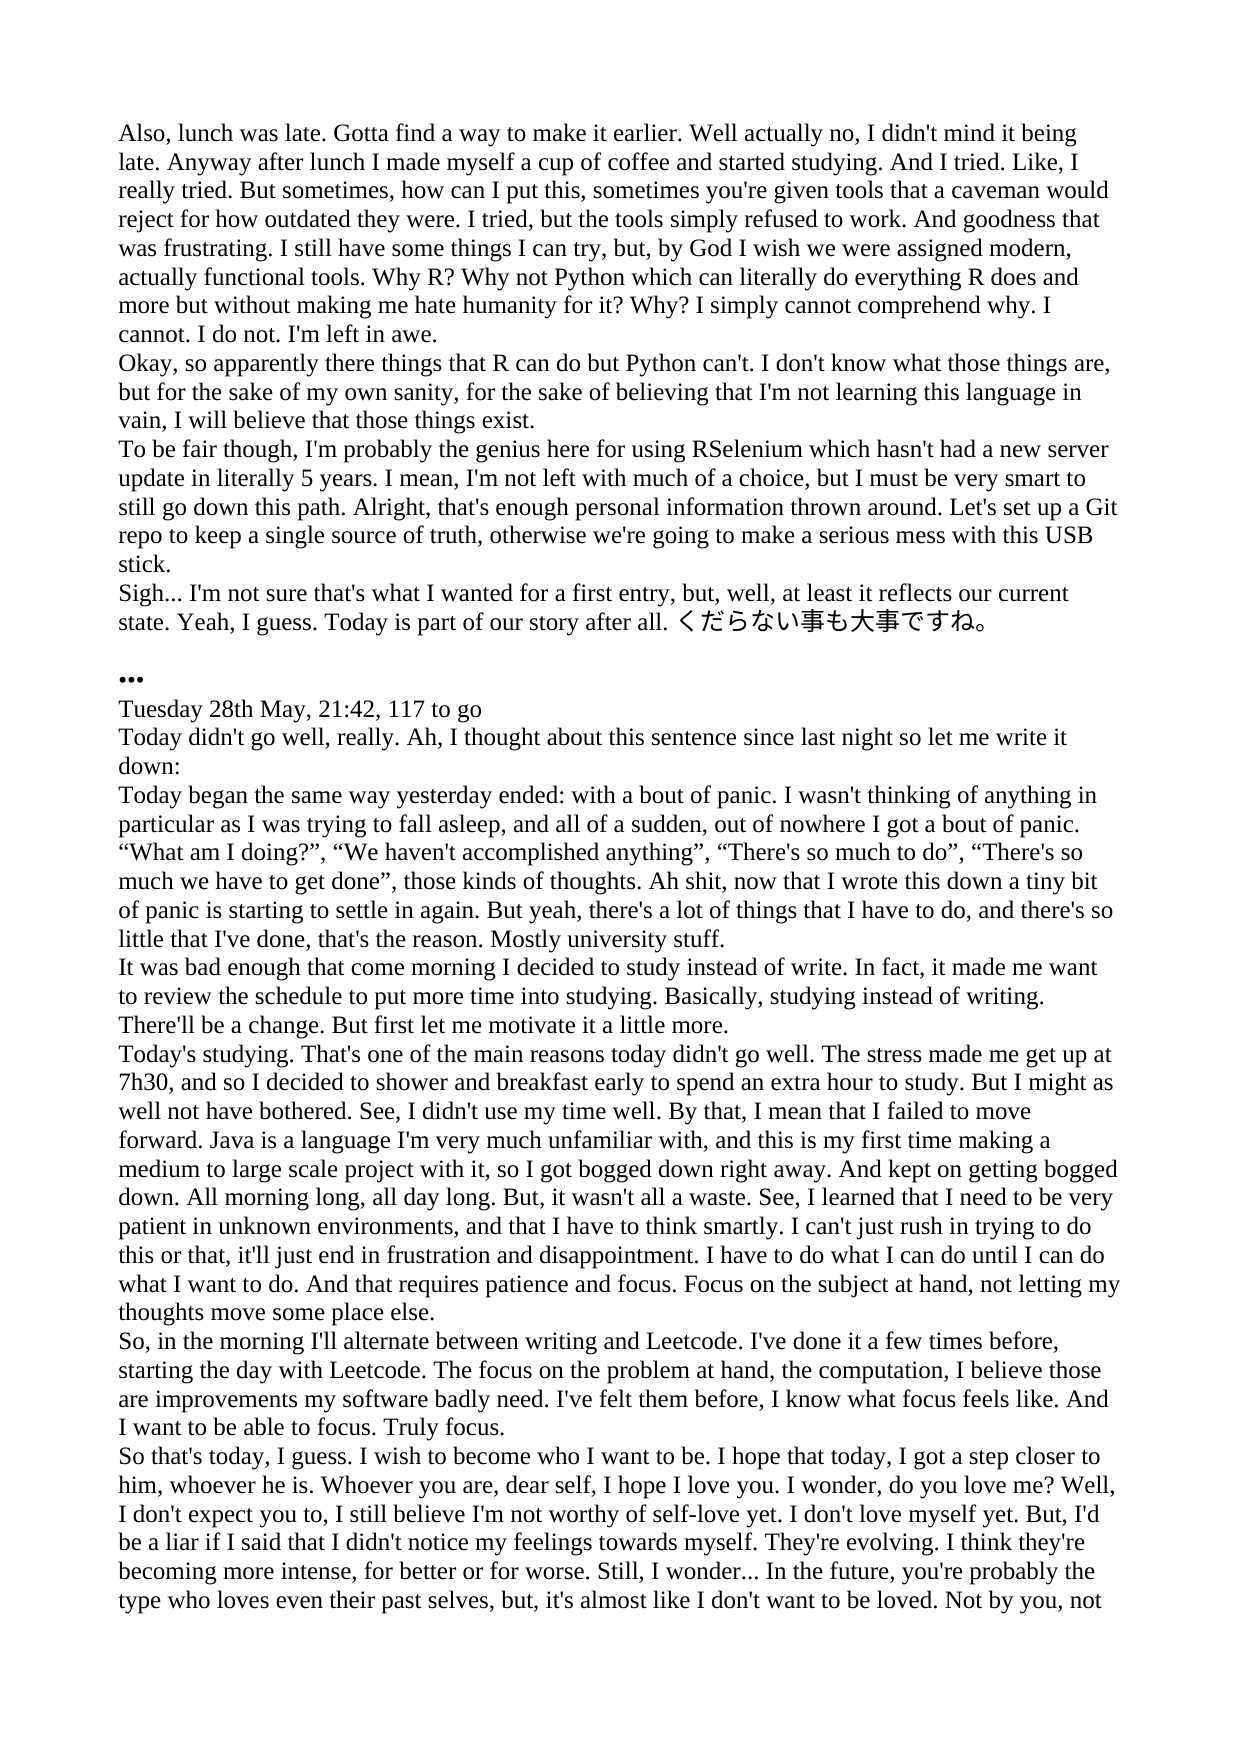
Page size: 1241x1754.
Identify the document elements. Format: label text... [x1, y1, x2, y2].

text Today began the same way yesterday ended: with a bout of panic. I wasn't thinking of anything in particular as I was trying to fall asleep, and all of a sudden, out of nowhere I got a bout of panic. “What am I doing?”, “We haven't accomplished anything”, “There's so much to do”, “There's so much we have to get done”, those kinds of thoughts. Ah shit, now that I wrote this down a tiny bit of panic is starting to settle in again. But yeah, there's a lot of things that I have to do, and there's so little that I've done, that's the reason. Mostly university stuff. [118, 780, 1122, 952]
text Also, lunch was late. Gotta find a way to make it earlier. Well actually no, I didn't mind it being late. Anyway after lunch I made myself a cup of coffee and started studying. And I tried. Like, I really tried. But sometimes, how can I put this, sometimes you're given tools that a caveman would reject for how outdated they were. I tried, but the tools simply refused to work. And goodness that was frustrating. I still have some things I can try, but, by God I wish we were assigned modern, actually functional tools. Why R? Why not Python which can literally do everything R does and more but without making me hate humanity for it? Why? I simply cannot comprehend why. I cannot. I do not. I'm left in awe. [118, 118, 1122, 348]
text Sigh... I'm not sure that's what I wanted for a first entry, but, well, at least it reflects our current state. Yeah, I guess. Today is part of our story after all. くだらない事も大事ですね。 [118, 578, 1122, 636]
text So that's today, I guess. I wish to become who I want to be. I hope that today, I got a step closer to him, whoever he is. Whoever you are, dear self, I hope I love you. I wonder, do you love me? Well, I don't expect you to, I still believe I'm not worthy of self-love yet. I don't love myself yet. But, I'd be a liar if I said that I didn't notice my feelings towards myself. They're evolving. I think they're becoming more intense, for better or for worse. Still, I wonder... In the future, you're probably the type who loves even their past selves, but, it's almost like I don't want to be loved. Not by you, not [118, 1441, 1122, 1614]
text Okay, so apparently there things that R can do but Python can't. I don't know what those things are, but for the sake of my own sanity, for the sake of believing that I'm not learning this language in vain, I will believe that those things exist. [118, 348, 1122, 434]
text Today's studying. That's one of the main reasons today didn't go well. The stress made me get up at 7h30, and so I decided to shower and breakfast early to spend an extra hour to study. But I might as well not have bothered. See, I didn't use my time well. By that, I mean that I failed to move forward. Java is a language I'm very much unfamiliar with, and this is my first time making a medium to large scale project with it, so I got bogged down right away. And kept on getting bogged down. All morning long, all day long. But, it wasn't all a waste. See, I learned that I need to be very patient in unknown environments, and that I have to think smartly. I can't just rush in trying to do this or that, it'll just end in frustration and disappointment. I have to do what I can do until I can do what I want to do. And that requires patience and focus. Focus on the subject at hand, not letting my thoughts move some place else. [118, 1039, 1122, 1326]
text It was bad enough that come morning I decided to study instead of write. In fact, it made me want to review the schedule to put more time into studying. Basically, studying instead of writing. There'll be a change. But first let me motivate it a little more. [118, 952, 1122, 1039]
text To be fair though, I'm probably the genius here for using RSelenium which hasn't had a new server update in literally 5 years. I mean, I'm not left with much of a choice, but I must be very smart to still go down this path. Alright, that's enough personal information thrown around. Let's set up a Git repo to keep a single source of truth, otherwise we're going to make a serious mess with this USB stick. [118, 434, 1122, 578]
text Today didn't go well, really. Ah, I thought about this sentence since last night so let me write it down: [118, 722, 1122, 780]
text So, in the morning I'll alternate between writing and Leetcode. I've done it a few times before, starting the day with Leetcode. The focus on the problem at hand, the computation, I believe those are improvements my software badly need. I've felt them before, I know what focus feels like. And I want to be able to focus. Truly focus. [118, 1326, 1122, 1441]
text Tuesday 28th May, 21:42, 117 to go [118, 694, 1122, 722]
text ••• [118, 665, 1122, 694]
